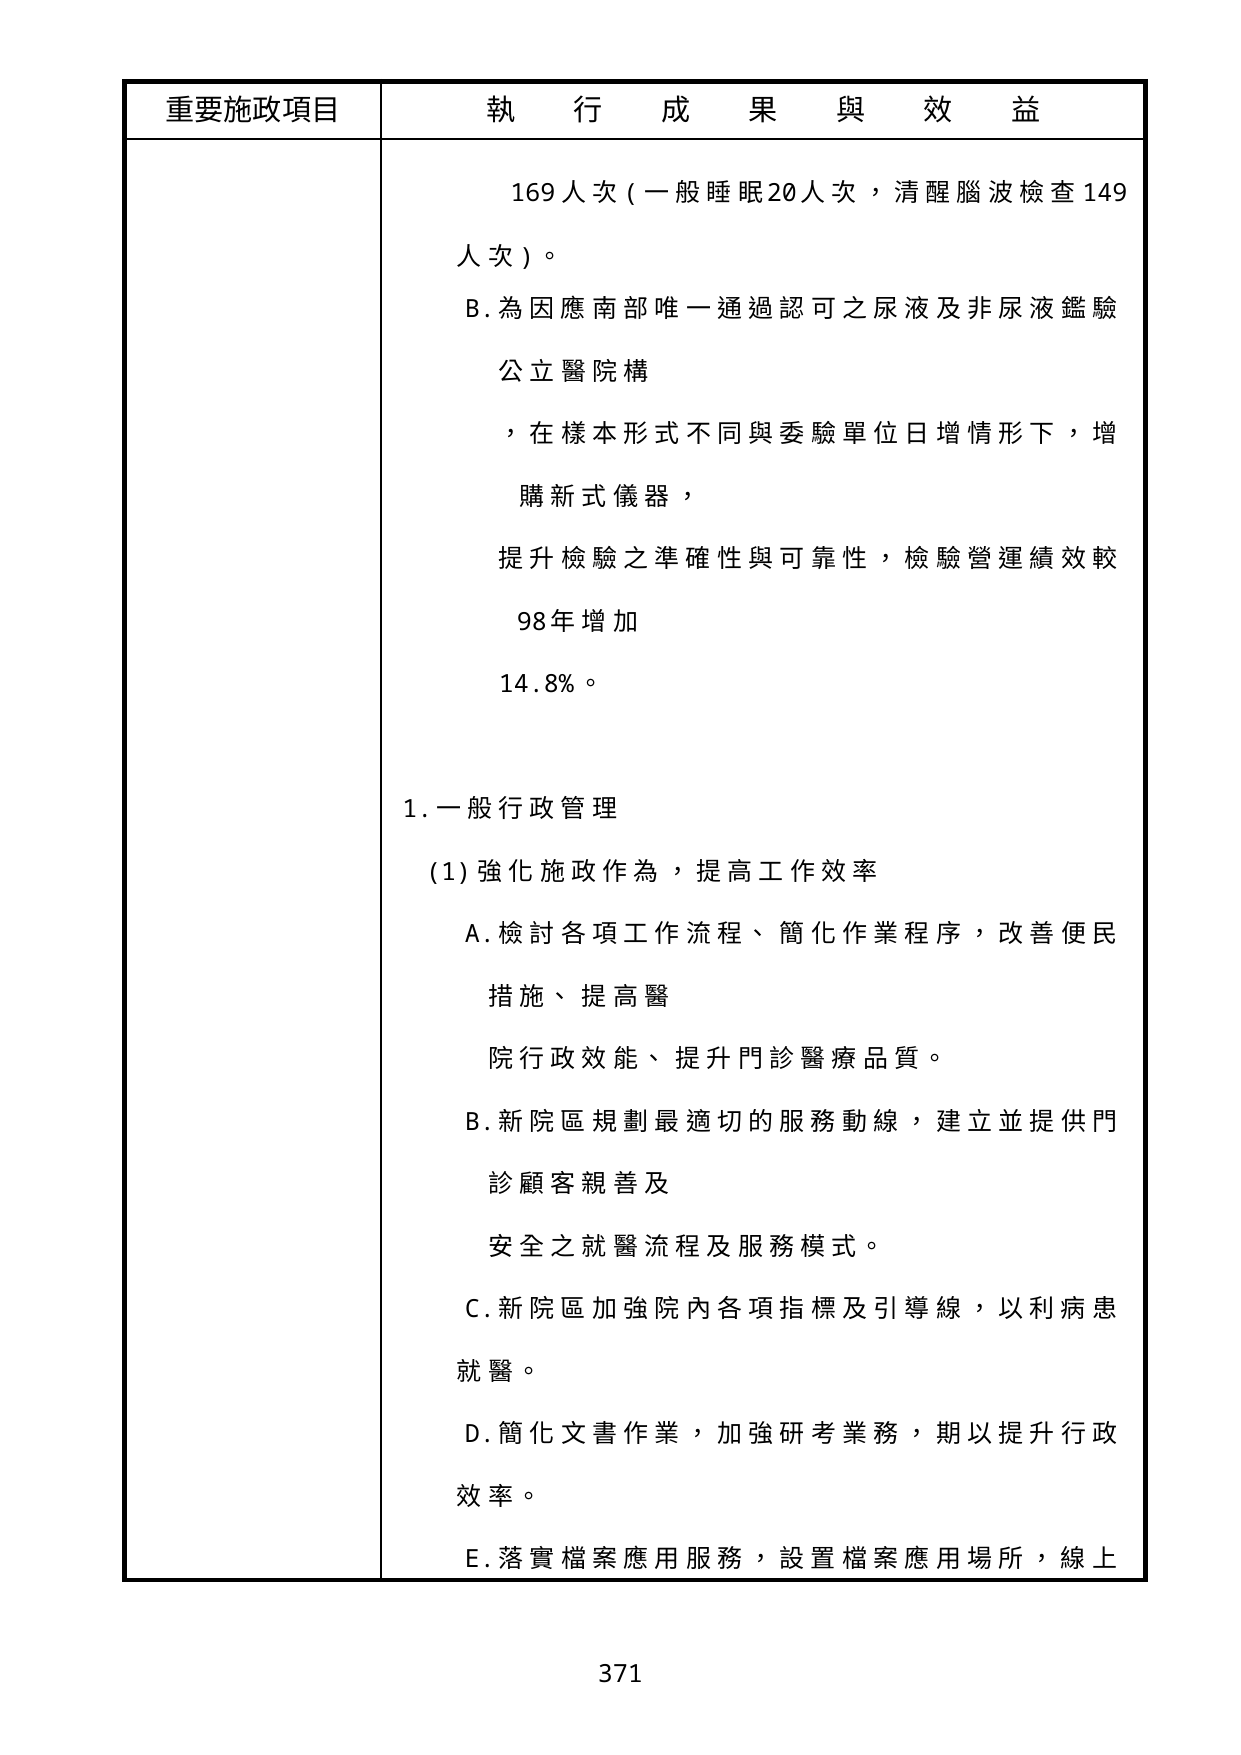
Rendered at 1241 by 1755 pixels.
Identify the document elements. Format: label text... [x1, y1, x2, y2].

table_cell 169人次(一般睡眠20人次，清醒腦波檢查149人次)。 B.為因應南部唯一通過認可之尿液及非尿液鑑驗公立醫院構 ，在樣本形式不同與委驗單位日增情形下，增購新式儀器， 提升檢驗之準確性與可靠性，檢驗營運績效較98年增加 14.8%。 1.一般行政管理 (1)強化施政作為，提高工作效率 A.檢討各項工作流程、簡化作業程序，改善便民措施、提高醫 院行政效能、提升門診醫療品質。 B.新院區規劃最適切的服務動線，建立並提供門診顧客親善及 安全之就醫流程及服務模式。 C.新院區加強院內各項指標及引導線，以利病患就醫。 D.簡化文書作業，加強研考業務，期以提升行政效率。 E.落實檔案應用服務，設置檔案應用場所，線上 [382, 140, 1143, 1577]
table_header 執 行 成 果 與 效 益 [382, 84, 1143, 138]
table_header 重要施政項目 [127, 84, 380, 138]
table_cell [127, 140, 380, 1577]
